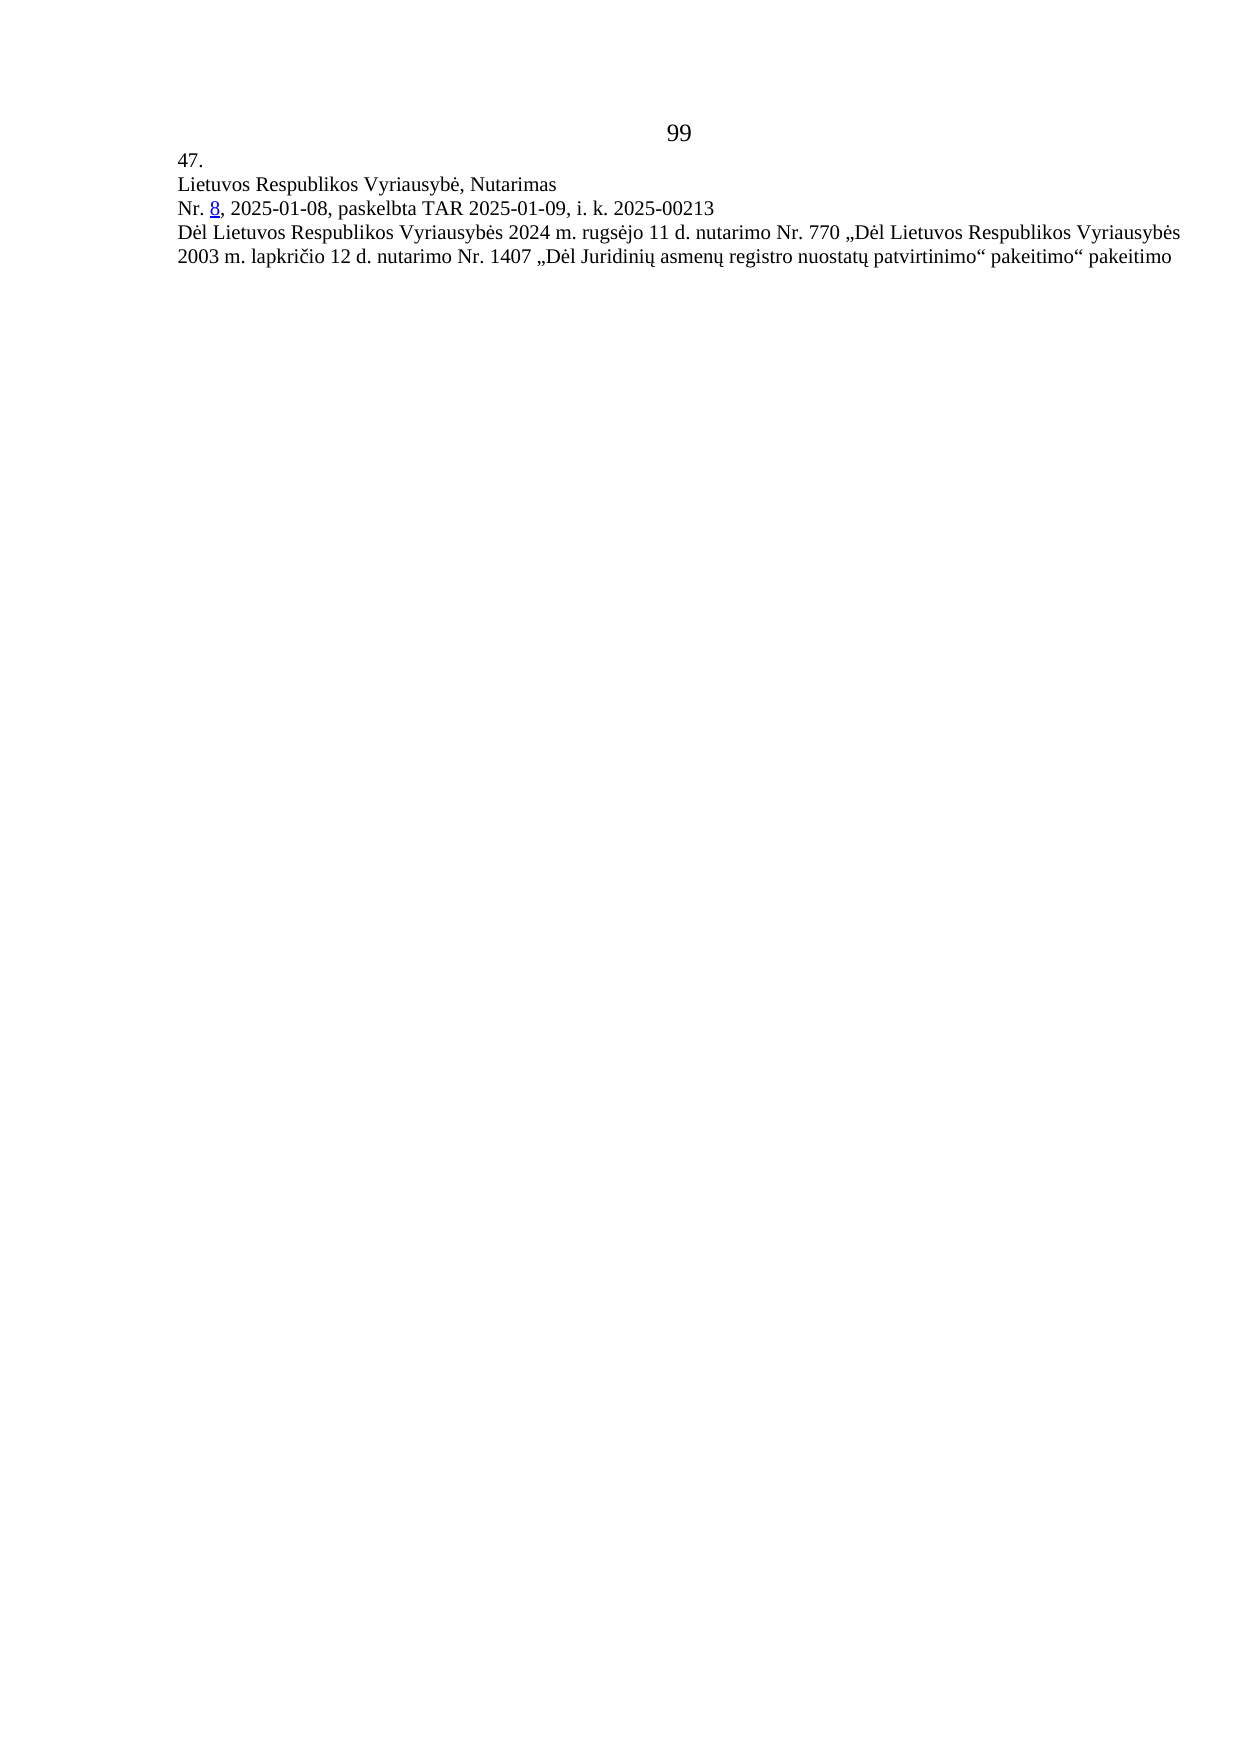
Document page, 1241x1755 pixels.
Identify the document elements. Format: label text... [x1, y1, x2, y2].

text 47. [177, 148, 1181, 172]
text Nr. 8, 2025-01-08, paskelbta TAR 2025-01-09, i. k. 2025-00213 [177, 196, 1181, 220]
text Dėl Lietuvos Respublikos Vyriausybės 2024 m. rugsėjo 11 d. nutarimo Nr. 770 „Dėl Lietuvos Respublikos Vyriausybės 2003 m. lapkričio 12 d. nutarimo Nr. 1407 „Dėl Juridinių asmenų registro nuostatų patvirtinimo“ pakeitimo“ pakeitimo [177, 220, 1181, 268]
text Lietuvos Respublikos Vyriausybė, Nutarimas [177, 172, 1181, 196]
